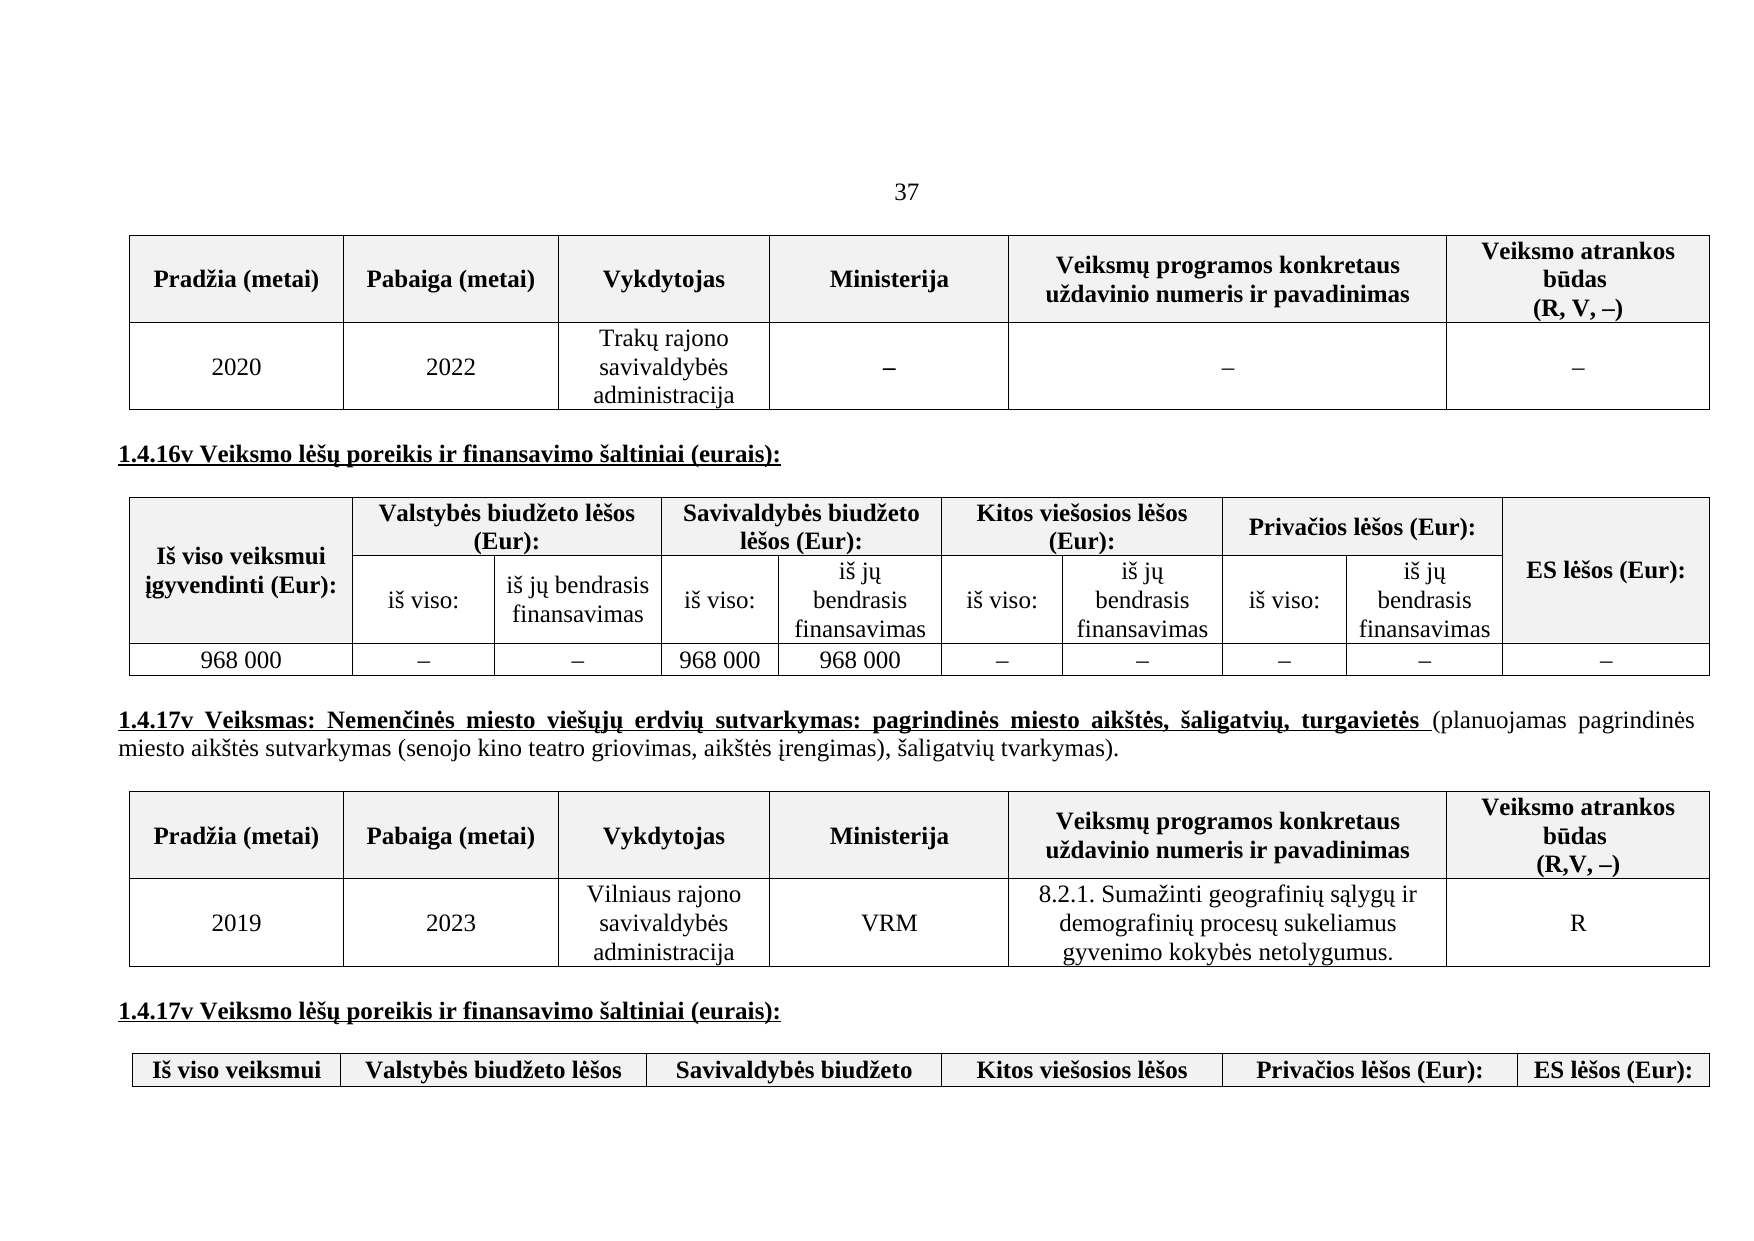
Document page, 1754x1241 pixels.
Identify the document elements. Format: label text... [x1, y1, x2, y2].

table_cell 2023 [344, 879, 558, 966]
table_cell – [1503, 644, 1709, 675]
table_cell iš jų bendrasis finansavimas [1347, 556, 1502, 642]
table_header Ministerija [770, 792, 1008, 878]
table_cell – [1447, 323, 1709, 409]
text 1.4.16v Veiksmo lėšų poreikis ir finansavimo šaltiniai (eurais): [118, 439, 1695, 468]
table_cell iš jų bendrasis finansavimas [779, 556, 941, 642]
table_cell iš jų bendrasis finansavimas [1063, 556, 1222, 642]
table_cell iš viso: [353, 556, 494, 642]
table_cell Vilniaus rajono savivaldybės administracija [559, 879, 769, 966]
table_cell 2019 [130, 879, 343, 966]
table_cell R [1447, 879, 1709, 966]
table_cell – [495, 644, 661, 675]
text 1.4.17v Veiksmo lėšų poreikis ir finansavimo šaltiniai (eurais): [118, 996, 1695, 1024]
table_cell – [1347, 644, 1502, 675]
table_cell VRM [770, 879, 1008, 966]
table_header Iš viso veiksmui [133, 1054, 340, 1086]
text 1.4.17v Veiksmas: Nemenčinės miesto viešųjų erdvių sutvarkymas: pagrindinės miesto aikštės, šaligatvių, turgavietės (planuojamas pagrindinės miesto aikštės sutvarkymas (senojo kino teatro griovimas, aikštės įrengimas), šaligatvių tvarkymas). [118, 705, 1695, 762]
table_header Veiksmų programos konkretaus uždavinio numeris ir pavadinimas [1009, 792, 1446, 878]
table_cell iš jų bendrasis finansavimas [495, 556, 661, 642]
table_cell 2020 [130, 323, 343, 409]
table_header Pradžia (metai) [130, 236, 343, 322]
table_header Veiksmų programos konkretaus uždavinio numeris ir pavadinimas [1009, 236, 1446, 322]
table_header Veiksmo atrankos būdas (R, V, –) [1447, 236, 1709, 322]
table_cell 968 000 [779, 644, 941, 675]
table_header Pradžia (metai) [130, 792, 343, 878]
table_cell 968 000 [130, 644, 352, 675]
table_cell 968 000 [662, 644, 778, 675]
table_cell – [770, 323, 1008, 409]
table_cell iš viso: [1223, 556, 1346, 642]
table_header ES lėšos (Eur): [1503, 498, 1709, 642]
table_header Privačios lėšos (Eur): [1223, 498, 1502, 555]
table_cell – [1063, 644, 1222, 675]
table_cell – [942, 644, 1062, 675]
table_header Privačios lėšos (Eur): [1223, 1054, 1517, 1086]
table_header Vykdytojas [559, 236, 769, 322]
table_header Veiksmo atrankos būdas (R,V, –) [1447, 792, 1709, 878]
table_header Savivaldybės biudžeto lėšos (Eur): [662, 498, 941, 555]
table_header Kitos viešosios lėšos (Eur): [942, 498, 1222, 555]
table_cell – [1009, 323, 1446, 409]
table_header Savivaldybės biudžeto [647, 1054, 941, 1086]
table_header Valstybės biudžeto lėšos (Eur): [353, 498, 661, 555]
table_cell – [353, 644, 494, 675]
table_cell 8.2.1. Sumažinti geografinių sąlygų ir demografinių procesų sukeliamus gyvenimo kokybės netolygumus. [1009, 879, 1446, 966]
table_cell 2022 [344, 323, 558, 409]
table_cell Trakų rajono savivaldybės administracija [559, 323, 769, 409]
table_header Vykdytojas [559, 792, 769, 878]
table_header Ministerija [770, 236, 1008, 322]
table_header Kitos viešosios lėšos [942, 1054, 1222, 1086]
table_cell – [1223, 644, 1346, 675]
table_header Pabaiga (metai) [344, 792, 558, 878]
table_header Iš viso veiksmui įgyvendinti (Eur): [130, 498, 352, 642]
table_cell iš viso: [662, 556, 778, 642]
table_header ES lėšos (Eur): [1518, 1054, 1709, 1086]
table_header Valstybės biudžeto lėšos [341, 1054, 646, 1086]
table_cell iš viso: [942, 556, 1062, 642]
table_header Pabaiga (metai) [344, 236, 558, 322]
